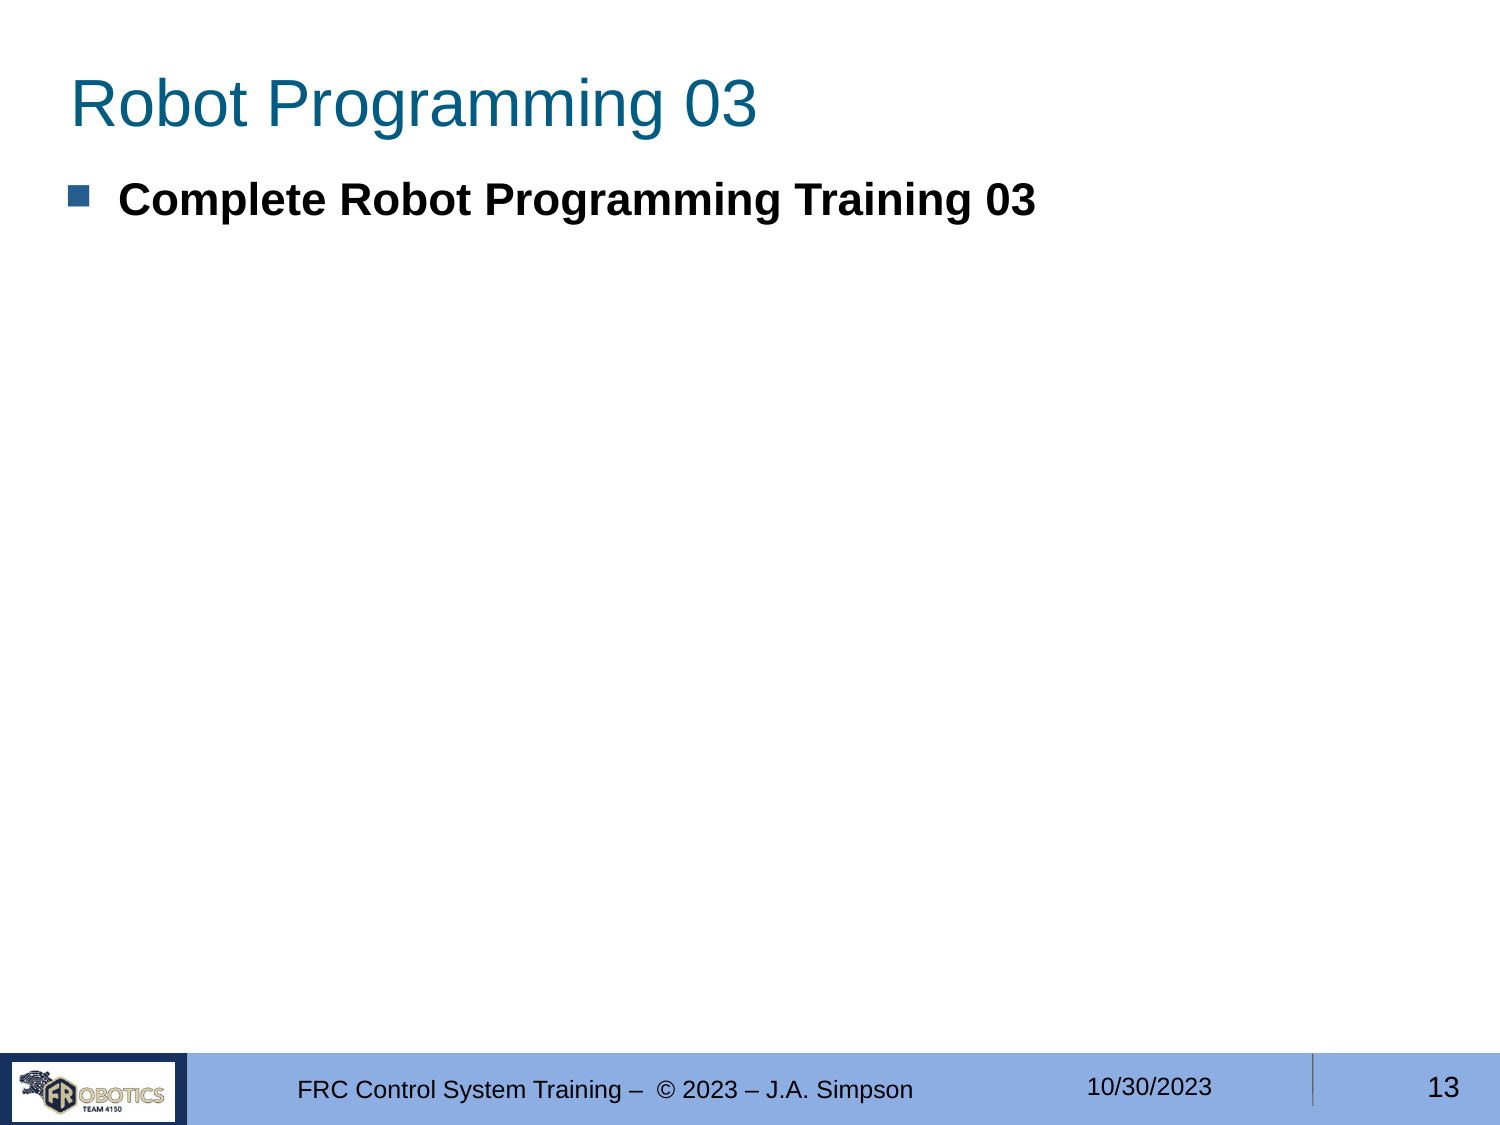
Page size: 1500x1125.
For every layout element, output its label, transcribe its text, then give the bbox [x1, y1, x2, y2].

picture [12, 1062, 175, 1122]
list Complete Robot Programming Training 03 [55, 162, 1340, 251]
slide_number 10/30/2023 [1012, 1071, 1288, 1100]
slide_number [1337, 1072, 1475, 1100]
title Robot Programming 03 [55, 52, 1443, 148]
footer FRC Control System Training – © 2023 – J.A. Simpson [225, 1074, 988, 1103]
